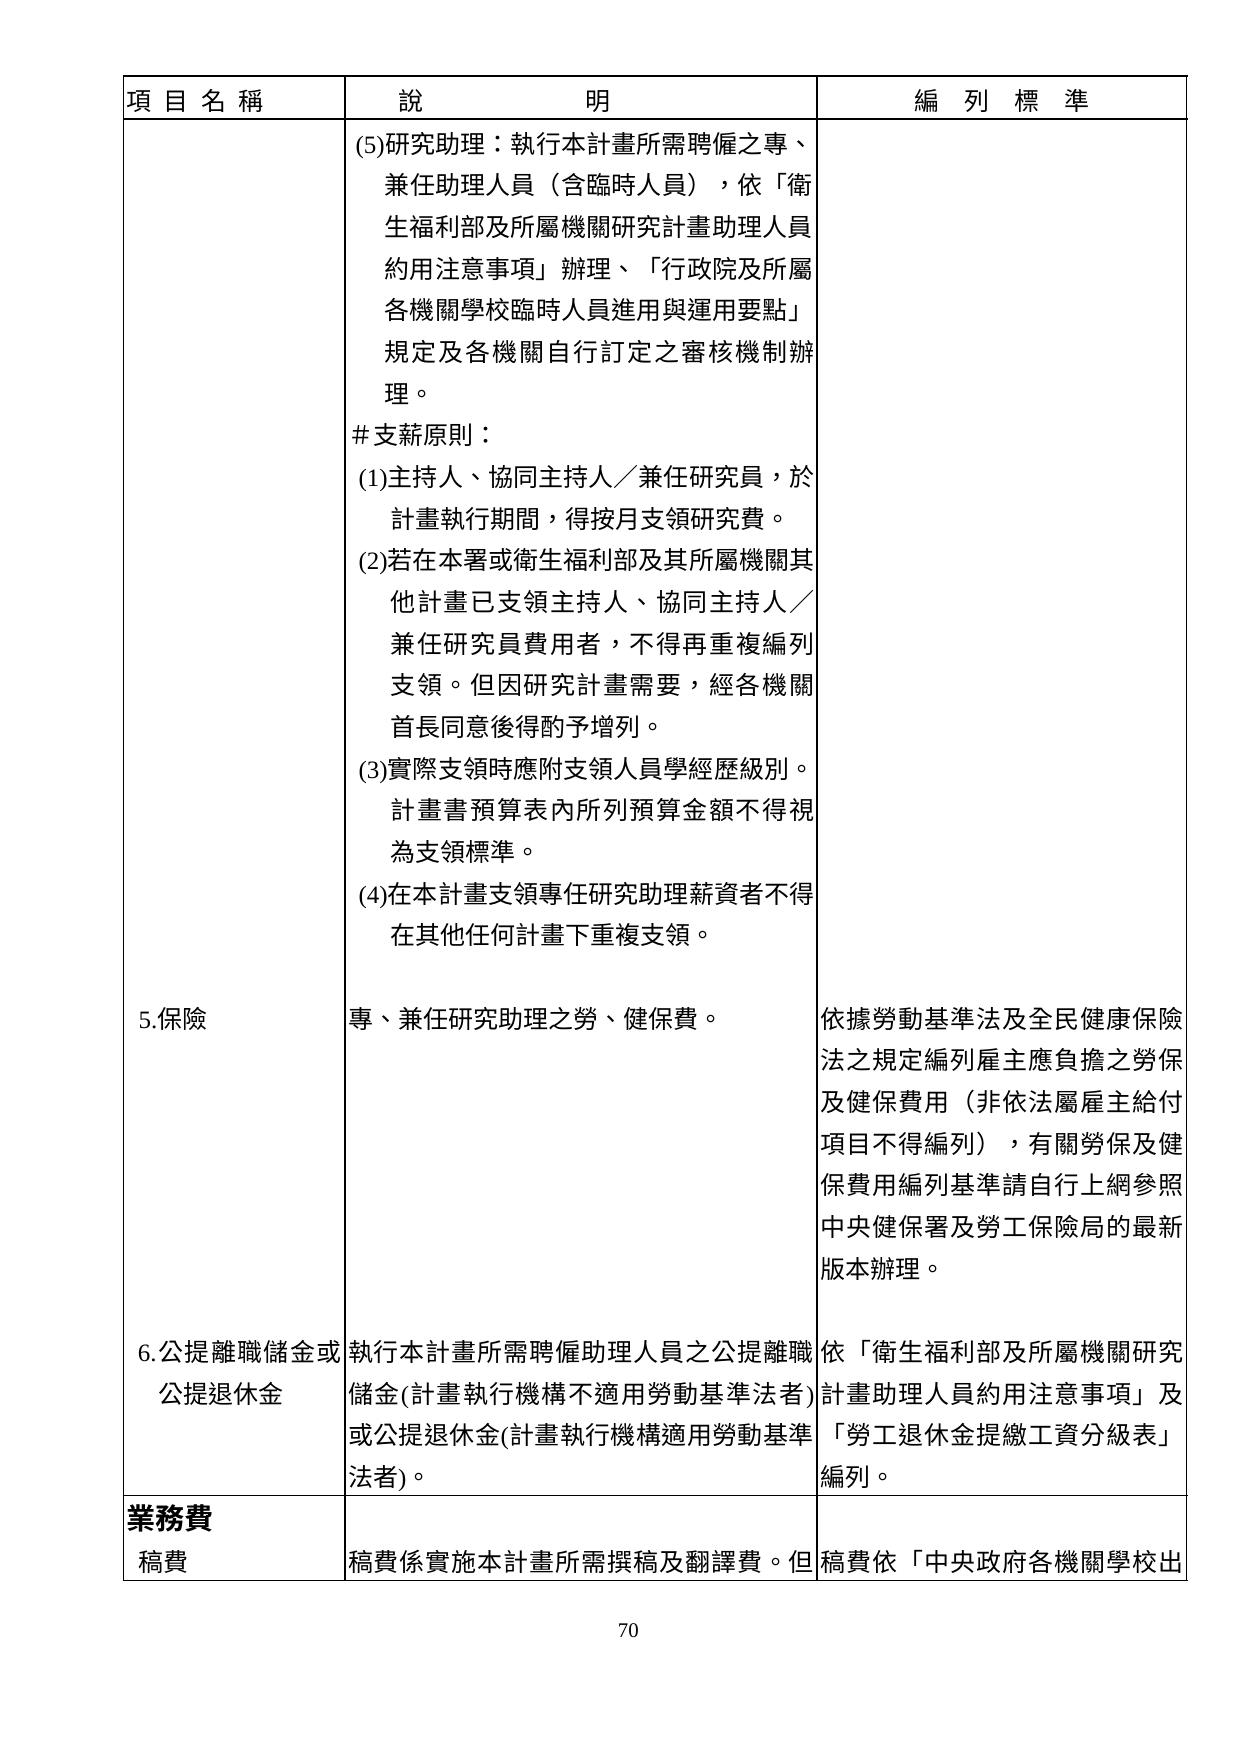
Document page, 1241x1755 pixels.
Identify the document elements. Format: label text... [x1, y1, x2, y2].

table_cell 5.保險 6.公提離職儲金或公提退休金 [124, 120, 344, 1495]
table_header 項 目 名 稱 [124, 77, 344, 118]
table_header 說 明 [346, 77, 816, 118]
table_cell 稿費係實施本計畫所需撰稿及翻譯費。但 [346, 1496, 816, 1580]
table_cell 稿費依「中央政府各機關學校出 [818, 1496, 1186, 1580]
table_header 編 列 標 準 [818, 77, 1186, 118]
table_cell (5)研究助理：執行本計畫所需聘僱之專、兼任助理人員（含臨時人員），依「衛生福利部及所屬機關研究計畫助理人員約用注意事項」辦理、「行政院及所屬各機關學校臨時人員進用與運用要點」規定及各機關自行訂定之審核機制辦理。 ＃支薪原則： (1)主持人、協同主持人／兼任研究員，於計畫執行期間，得按月支領研究費。 (2)若在本署或衛生福利部及其所屬機關其他計畫已支領主持人、協同主持人／兼任研究員費用者，不得再重複編列支領。但因研究計畫需要，經各機關首長同意後得酌予增列。 (3)實際支領時應附支領人員學經歷級別。計畫書預算表內所列預算金額不得視為支領標準。 (4)在本計畫支領專任研究助理薪資者不得在其他任何計畫下重複支領。 專、兼任研究助理之勞、健保費。 執行本計畫所需聘僱助理人員之公提離職儲金(計畫執行機構不適用勞動基準法者)或公提退休金(計畫執行機構適用勞動基準法者)。 [346, 120, 816, 1495]
table_cell 依據勞動基準法及全民健康保險法之規定編列雇主應負擔之勞保及健保費用（非依法屬雇主給付項目不得編列），有關勞保及健保費用編列基準請自行上網參照中央健保署及勞工保險局的最新版本辦理。 依「衛生福利部及所屬機關研究計畫助理人員約用注意事項」及「勞工退休金提繳工資分級表」編列。 [818, 120, 1186, 1495]
table_cell 業務費 稿費 [124, 1496, 344, 1580]
